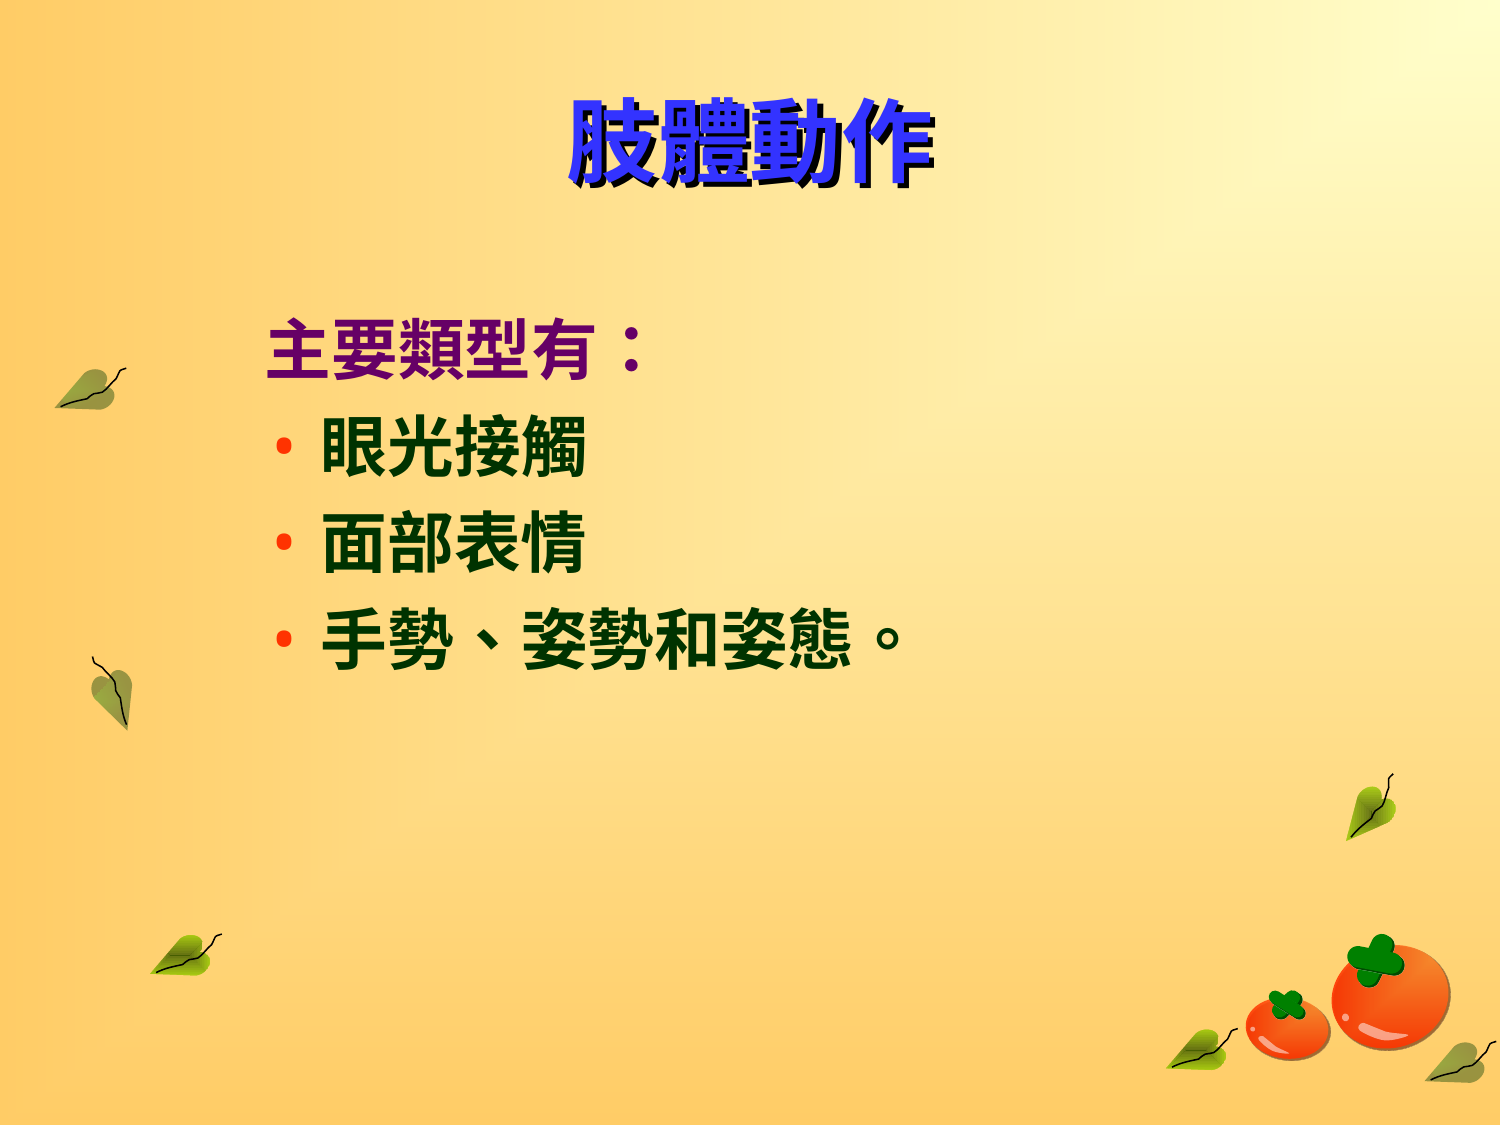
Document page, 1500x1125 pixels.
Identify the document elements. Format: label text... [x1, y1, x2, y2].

picture [0, 0, 1500, 1125]
list 主要類型有： 眼光接觸 面部表情 手勢、姿勢和姿態。 [249, 299, 1338, 813]
title 肢體動作 [75, 45, 1426, 233]
